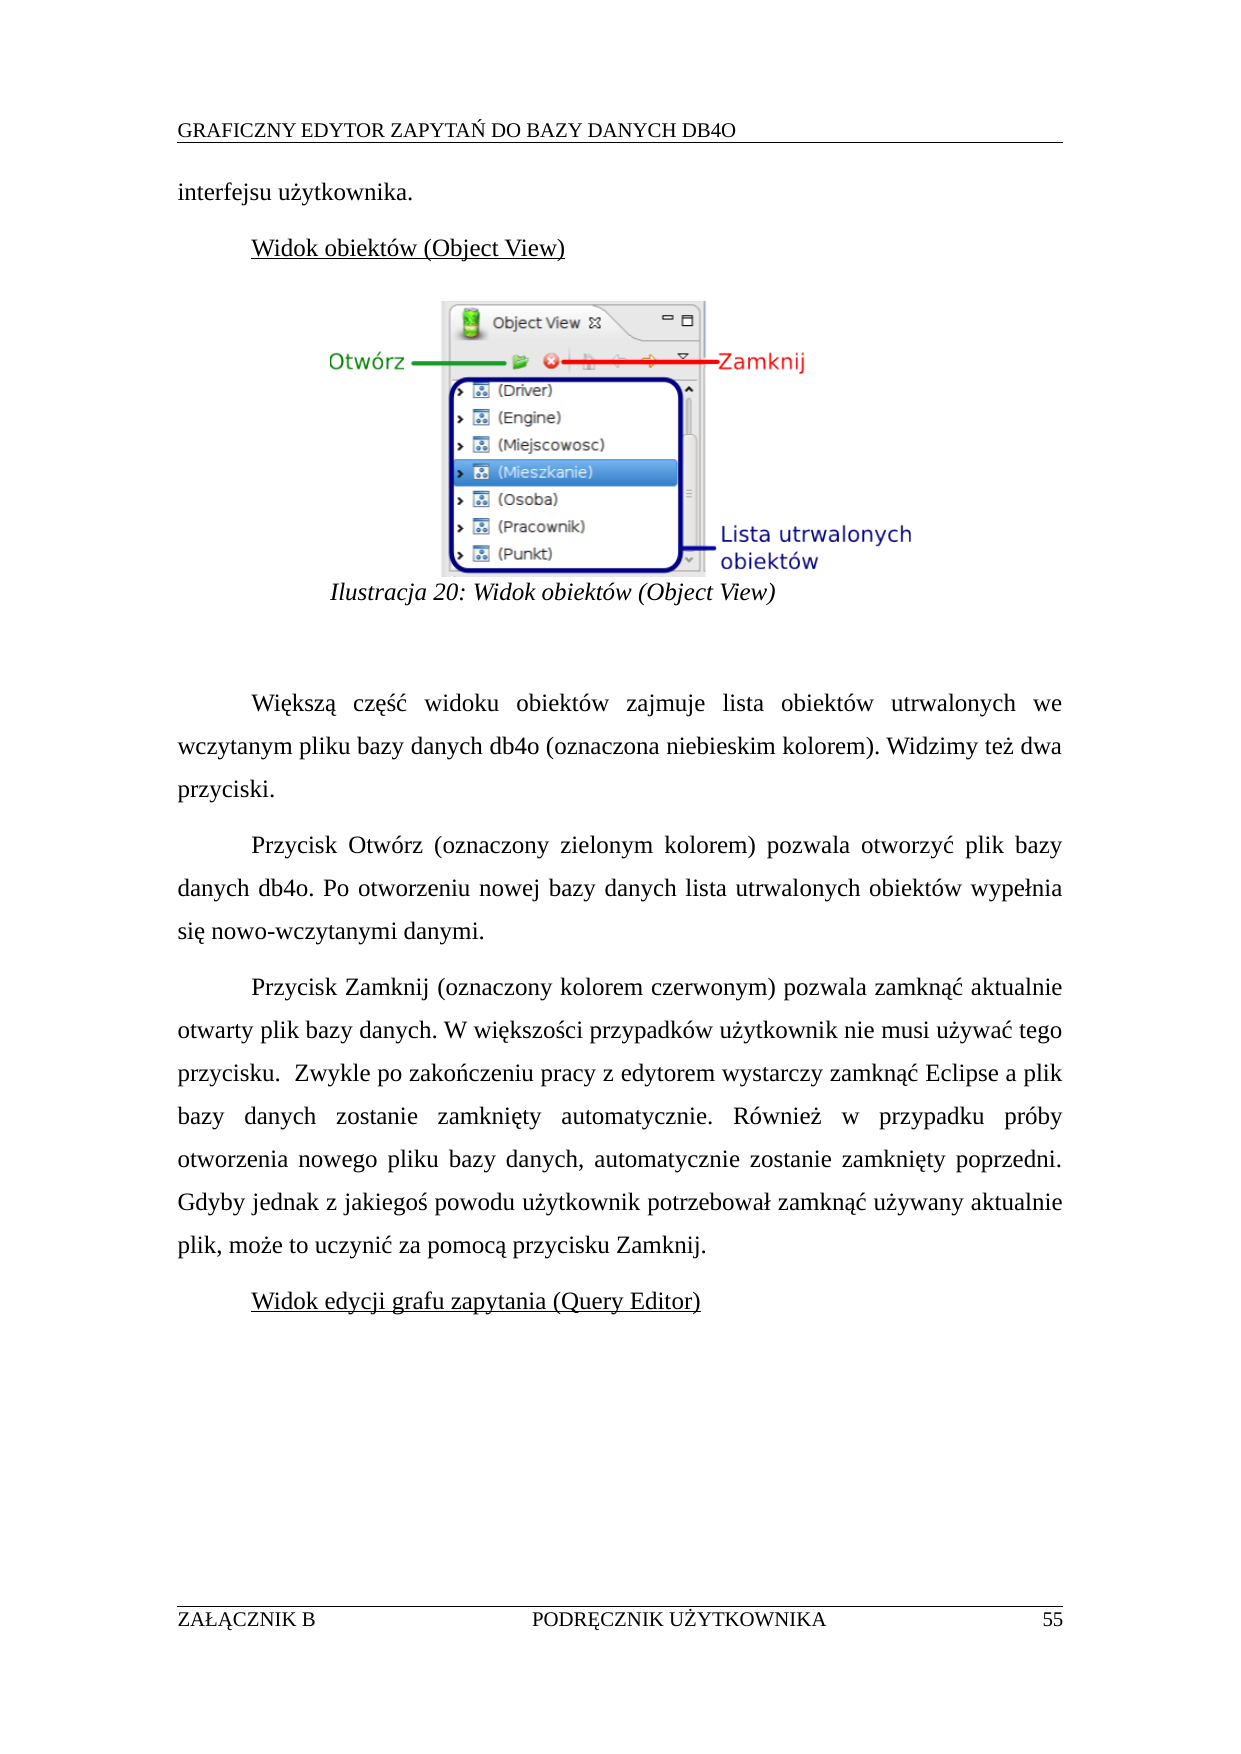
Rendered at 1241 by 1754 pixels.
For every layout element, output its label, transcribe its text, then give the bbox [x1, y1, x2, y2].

text Przycisk Otwórz (oznaczony zielonym kolorem) pozwala otworzyć plik bazy danych db4o. Po otworzeniu nowej bazy danych lista utrwalonych obiektów wypełnia się nowo-wczytanymi danymi. [177, 830, 1063, 945]
text Ilustracja 20: Widok obiektów (Object View) [330, 577, 911, 605]
text Przycisk Zamknij (oznaczony kolorem czerwonym) pozwala zamknąć aktualnie otwarty plik bazy danych. W większości przypadków użytkownik nie musi używać tego przycisku. Zwykle po zakończeniu pracy z edytorem wystarczy zamknąć Eclipse a plik bazy danych zostanie zamknięty automatycznie. Również w przypadku próby otworzenia nowego pliku bazy danych, automatycznie zostanie zamknięty poprzedni. Gdyby jednak z jakiegoś powodu użytkownik potrzebował zamknąć używany aktualnie plik, może to uczynić za pomocą przycisku Zamknij. [177, 972, 1063, 1259]
text interfejsu użytkownika. [177, 177, 1063, 206]
text Widok obiektów (Object View) [177, 233, 1063, 261]
text Widok edycji grafu zapytania (Query Editor) [177, 1286, 1063, 1315]
picture [330, 301, 911, 577]
text Większą część widoku obiektów zajmuje lista obiektów utrwalonych we wczytanym pliku bazy danych db4o (oznaczona niebieskim kolorem). Widzimy też dwa przyciski. [177, 688, 1063, 803]
